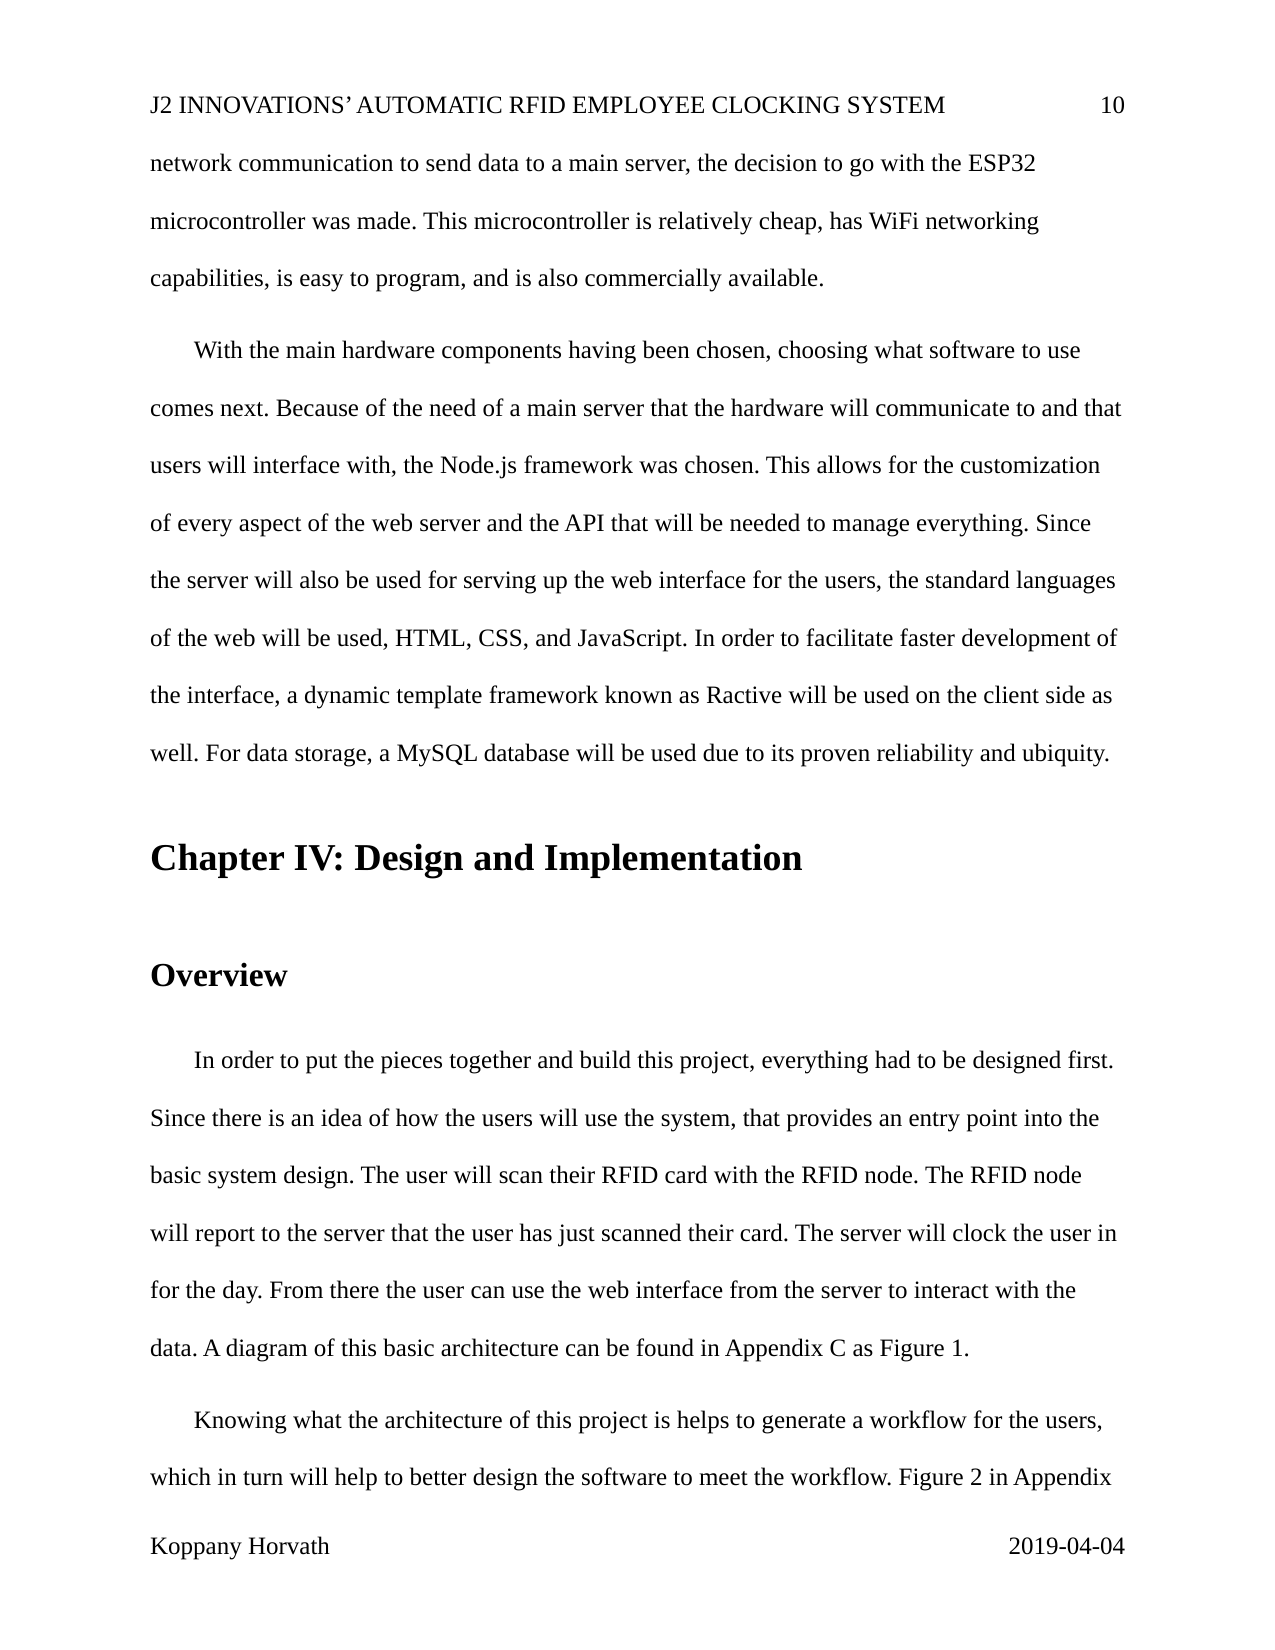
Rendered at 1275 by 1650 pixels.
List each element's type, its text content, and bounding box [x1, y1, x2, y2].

text In order to put the pieces together and build this project, everything had to be designed first. Since there is an idea of how the users will use the system, that provides an entry point into the basic system design. The user will scan their RFID card with the RFID node. The RFID node will report to the server that the user has just scanned their card. The server will clock the user in for the day. From there the user can use the web interface from the server to interact with the data. A diagram of this basic architecture can be found in Appendix C as Figure 1. [150, 1045, 1125, 1362]
text network communication to send data to a main server, the decision to go with the ESP32 microcontroller was made. This microcontroller is relatively cheap, has WiFi networking capabilities, is easy to program, and is also commercially available. [150, 148, 1125, 292]
subtitle Chapter IV: Design and Implementation [150, 835, 1125, 878]
text Knowing what the architecture of this project is helps to generate a workflow for the users, which in turn will help to better design the software to meet the workflow. Figure 2 in Appendix [150, 1405, 1125, 1491]
subtitle Overview [150, 956, 1125, 994]
text With the main hardware components having been chosen, choosing what software to use comes next. Because of the need of a main server that the hardware will communicate to and that users will interface with, the Node.js framework was chosen. This allows for the customization of every aspect of the web server and the API that will be needed to manage everything. Since the server will also be used for serving up the web interface for the users, the standard languages of the web will be used, HTML, CSS, and JavaScript. In order to facilitate faster development of the interface, a dynamic template framework known as Ractive will be used on the client side as well. For data storage, a MySQL database will be used due to its proven reliability and ubiquity. [150, 335, 1125, 767]
